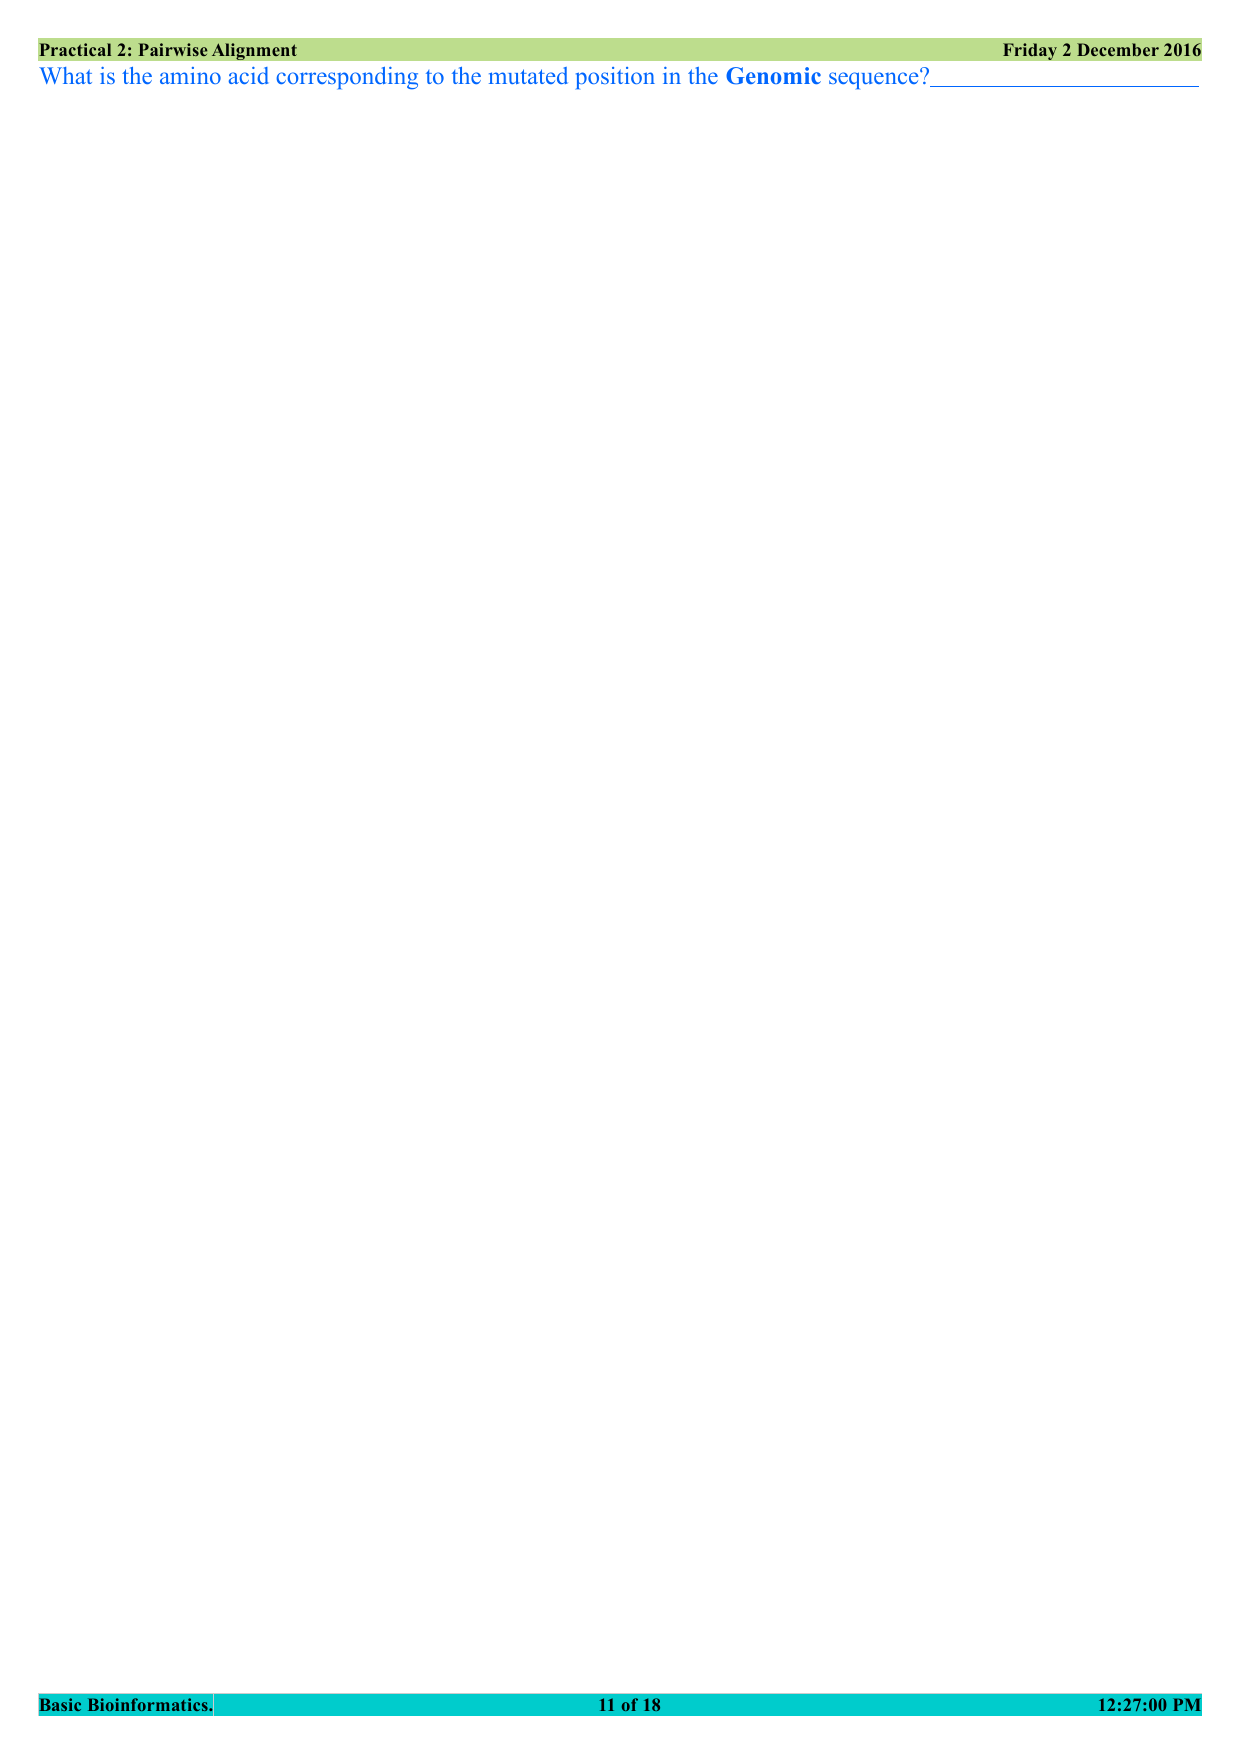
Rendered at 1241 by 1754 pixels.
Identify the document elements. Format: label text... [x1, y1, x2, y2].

text What is the amino acid corresponding to the mutated position in the Genomic sequence? [38, 61, 1202, 89]
